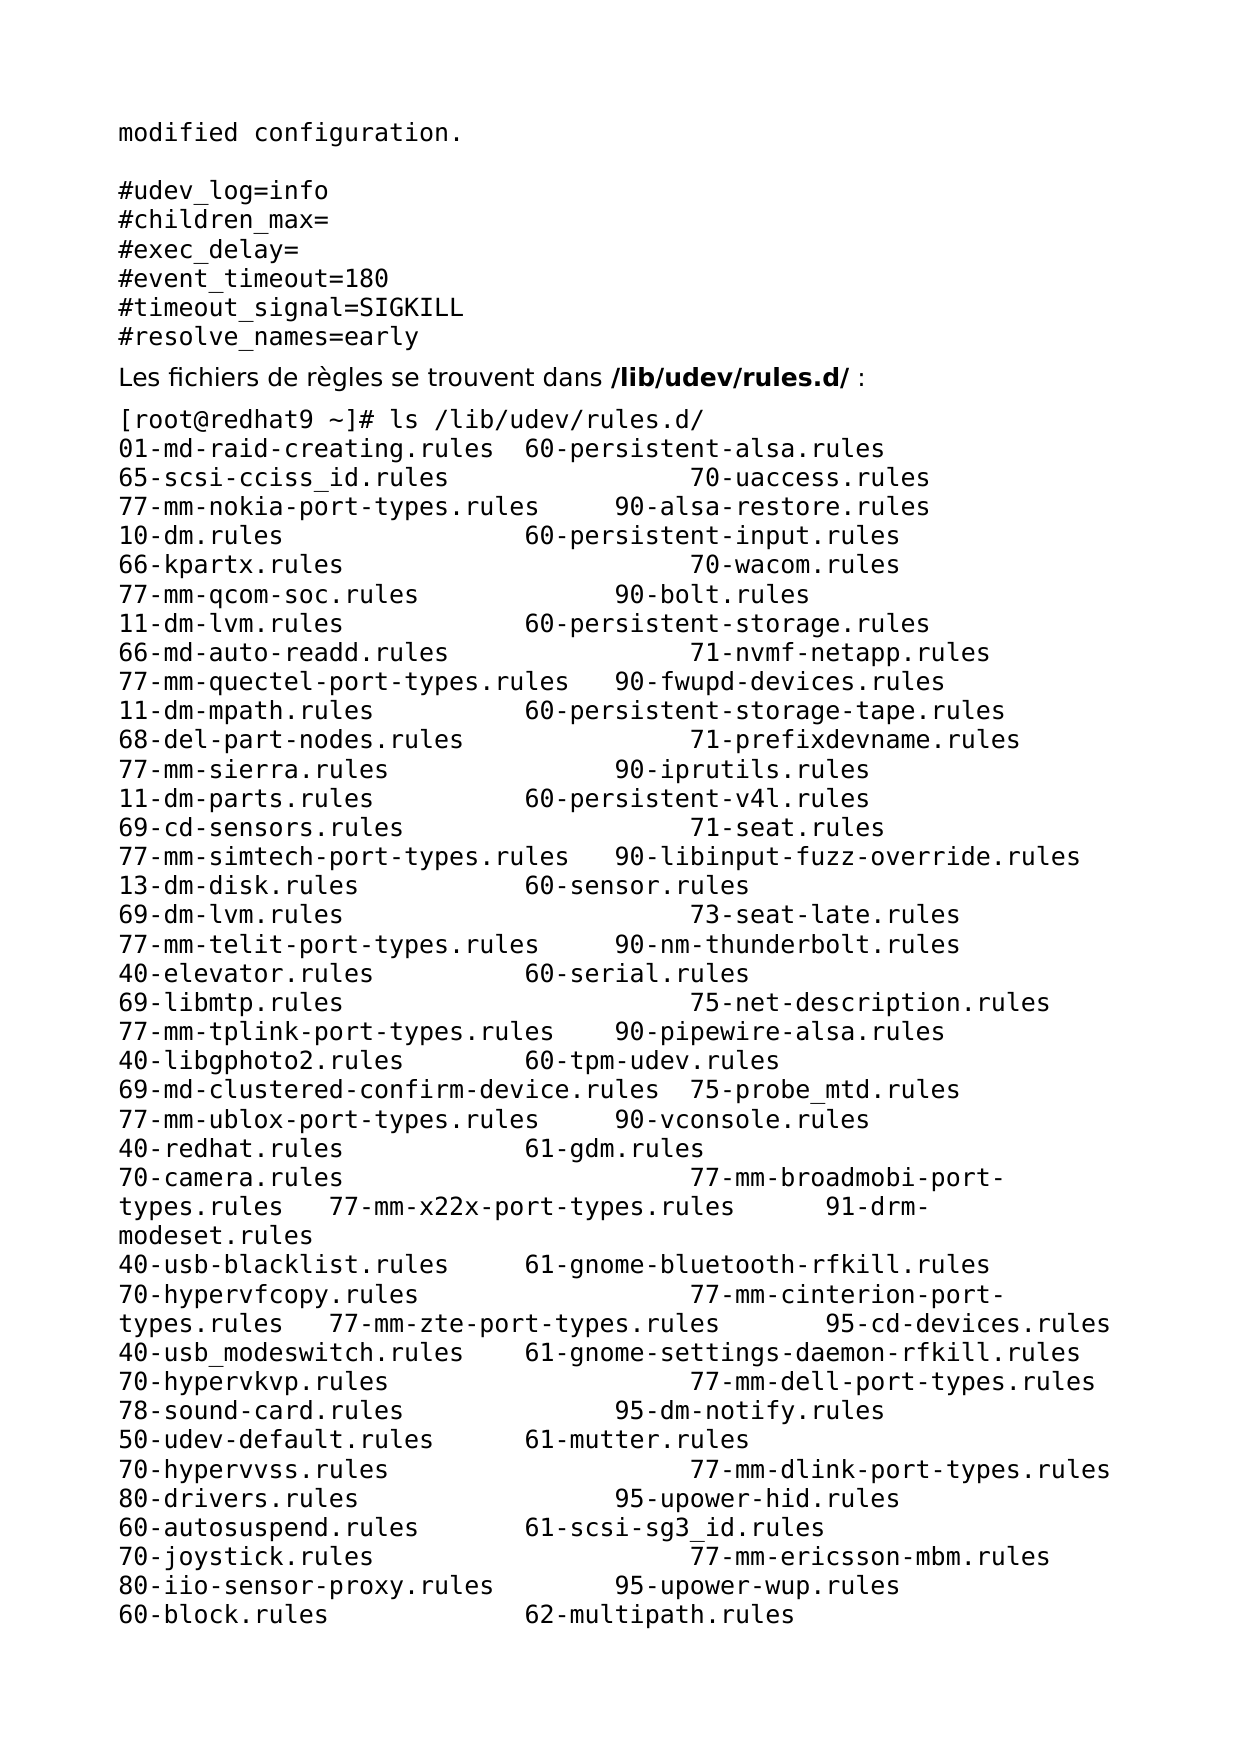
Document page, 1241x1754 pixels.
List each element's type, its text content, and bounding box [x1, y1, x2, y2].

text modified configuration. #udev_log=info #children_max= #exec_delay= #event_timeout=180 #timeout_signal=SIGKILL #resolve_names=early [118, 118, 1122, 351]
text [root@redhat9 ~]# ls /lib/udev/rules.d/ 01-md-raid-creating.rules 60-persistent-alsa.rules 65-scsi-cciss_id.rules 70-uaccess.rules 77-mm-nokia-port-types.rules 90-alsa-restore.rules 10-dm.rules 60-persistent-input.rules 66-kpartx.rules 70-wacom.rules 77-mm-qcom-soc.rules 90-bolt.rules 11-dm-lvm.rules 60-persistent-storage.rules 66-md-auto-readd.rules 71-nvmf-netapp.rules 77-mm-quectel-port-types.rules 90-fwupd-devices.rules 11-dm-mpath.rules 60-persistent-storage-tape.rules 68-del-part-nodes.rules 71-prefixdevname.rules 77-mm-sierra.rules 90-iprutils.rules 11-dm-parts.rules 60-persistent-v4l.rules 69-cd-sensors.rules 71-seat.rules 77-mm-simtech-port-types.rules 90-libinput-fuzz-override.rules 13-dm-disk.rules 60-sensor.rules 69-dm-lvm.rules 73-seat-late.rules 77-mm-telit-port-types.rules 90-nm-thunderbolt.rules 40-elevator.rules 60-serial.rules 69-libmtp.rules 75-net-description.rules 77-mm-tplink-port-types.rules 90-pipewire-alsa.rules 40-libgphoto2.rules 60-tpm-udev.rules 69-md-clustered-confirm-device.rules 75-probe_mtd.rules 77-mm-ublox-port-types.rules 90-vconsole.rules 40-redhat.rules 61-gdm.rules 70-camera.rules 77-mm-broadmobi-port-types.rules 77-mm-x22x-port-types.rules 91-drm-modeset.rules 40-usb-blacklist.rules 61-gnome-bluetooth-rfkill.rules 70-hypervfcopy.rules 77-mm-cinterion-port-types.rules 77-mm-zte-port-types.rules 95-cd-devices.rules 40-usb_modeswitch.rules 61-gnome-settings-daemon-rfkill.rules 70-hypervkvp.rules 77-mm-dell-port-types.rules 78-sound-card.rules 95-dm-notify.rules 50-udev-default.rules 61-mutter.rules 70-hypervvss.rules 77-mm-dlink-port-types.rules 80-drivers.rules 95-upower-hid.rules 60-autosuspend.rules 61-scsi-sg3_id.rules 70-joystick.rules 77-mm-ericsson-mbm.rules 80-iio-sensor-proxy.rules 95-upower-wup.rules 60-block.rules 62-multipath.rules [118, 405, 1122, 1630]
text Les fichiers de règles se trouvent dans /lib/udev/rules.d/ : [118, 363, 1122, 392]
